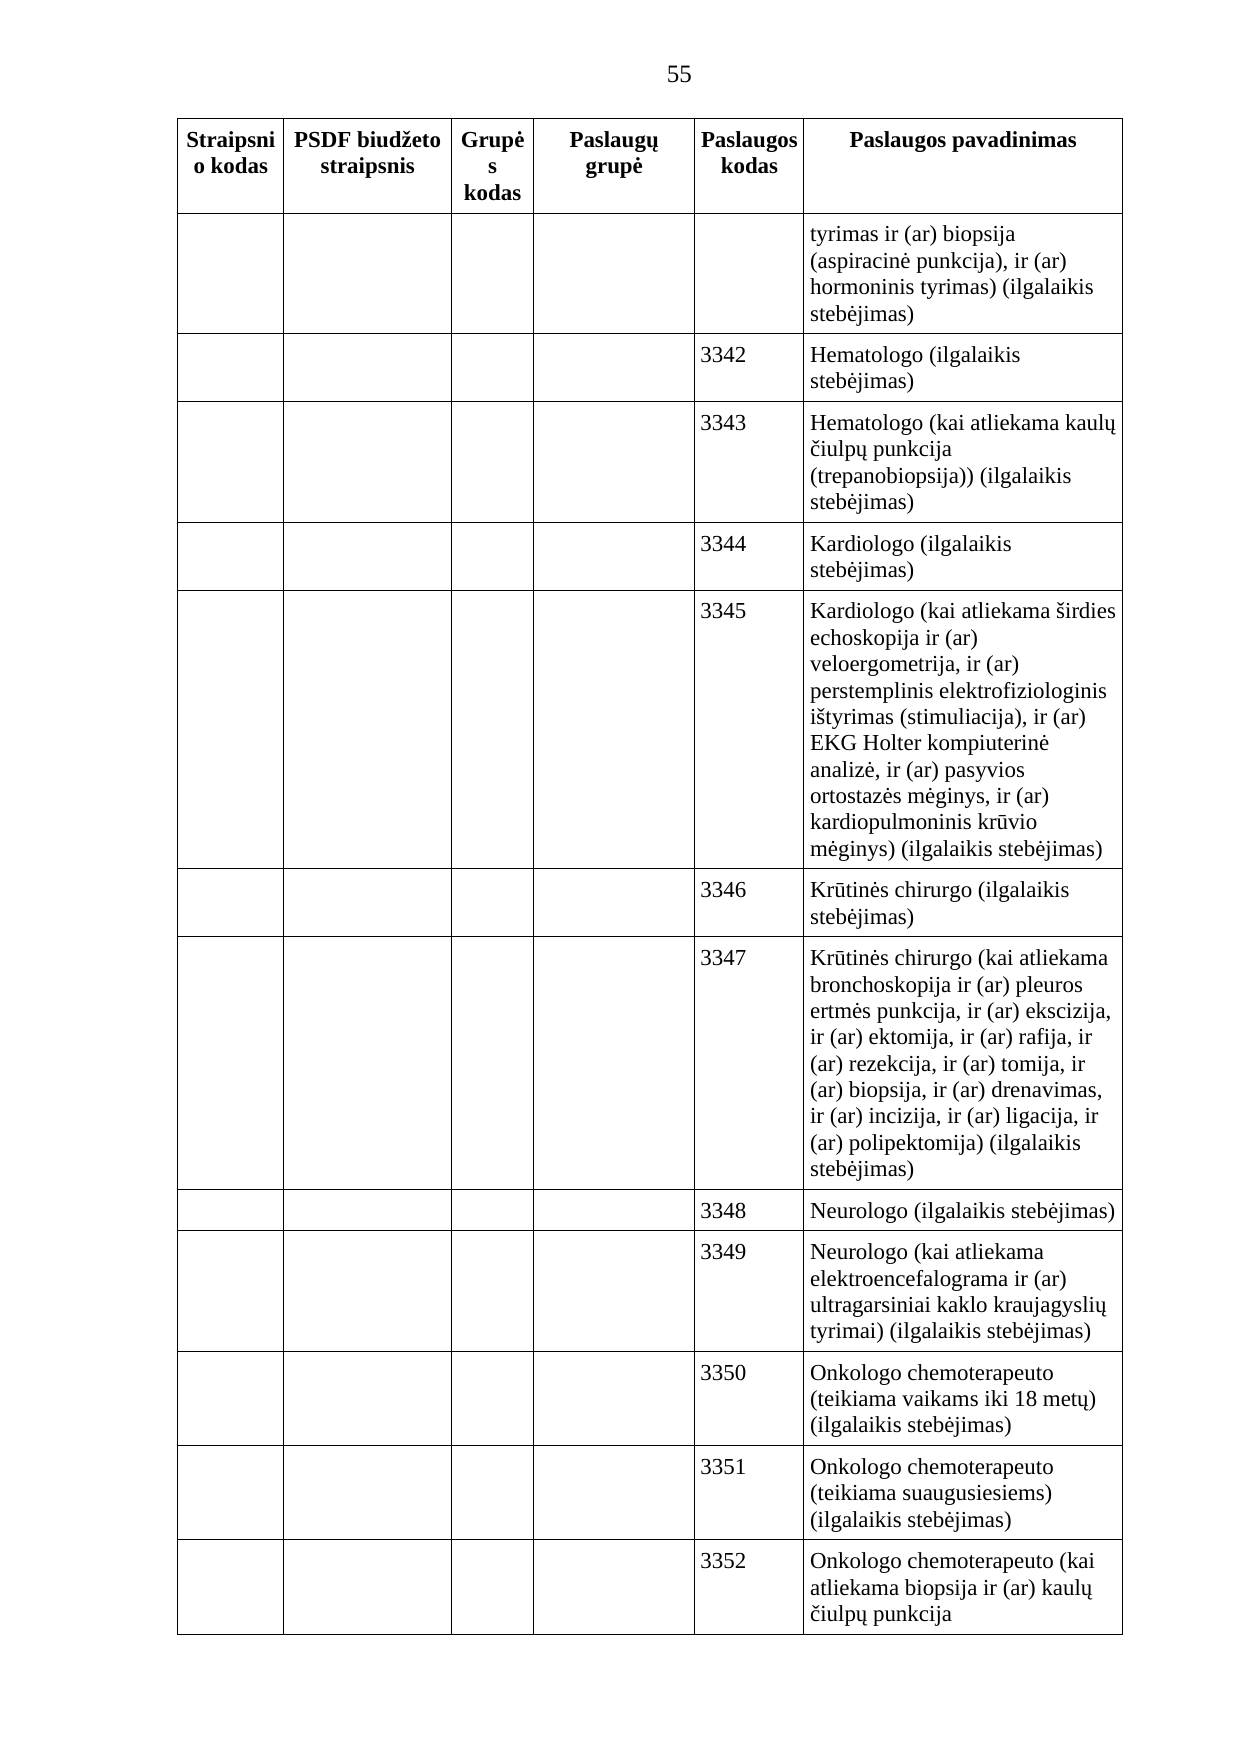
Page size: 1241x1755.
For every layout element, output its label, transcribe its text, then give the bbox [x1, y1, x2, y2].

table_cell [452, 1190, 533, 1230]
table_cell [534, 869, 694, 936]
table_cell [452, 869, 533, 936]
table_cell [284, 937, 451, 1188]
table_header Paslaugos pavadinimas [804, 119, 1122, 212]
table_cell [284, 1231, 451, 1351]
table_cell [452, 591, 533, 868]
table_header Paslaugos kodas [695, 119, 803, 212]
table_cell [452, 334, 533, 401]
table_cell [178, 937, 283, 1188]
table_cell Onkologo chemoterapeuto (teikiama suaugusiesiems) (ilgalaikis stebėjimas) [804, 1446, 1122, 1539]
table_cell [178, 591, 283, 868]
table_cell 3350 [695, 1352, 803, 1445]
table_cell [534, 402, 694, 522]
table_cell Hematologo (kai atliekama kaulų čiulpų punkcija (trepanobiopsija)) (ilgalaikis stebėjimas) [804, 402, 1122, 522]
table_cell [452, 1352, 533, 1445]
table_cell [534, 937, 694, 1188]
table_cell [452, 1231, 533, 1351]
table_cell [284, 402, 451, 522]
table_cell [178, 1540, 283, 1633]
table_cell [284, 523, 451, 589]
table_cell [178, 1231, 283, 1351]
table_cell 3343 [695, 402, 803, 522]
table_cell Neurologo (ilgalaikis stebėjimas) [804, 1190, 1122, 1230]
table_cell [284, 1190, 451, 1230]
table_cell [534, 523, 694, 589]
table_cell [534, 591, 694, 868]
table_cell [284, 869, 451, 936]
table_cell Krūtinės chirurgo (kai atliekama bronchoskopija ir (ar) pleuros ertmės punkcija, ir (ar) ekscizija, ir (ar) ektomija, ir (ar) rafija, ir (ar) rezekcija, ir (ar) tomija, ir (ar) biopsija, ir (ar) drenavimas, ir (ar) incizija, ir (ar) ligacija, ir (ar) polipektomija) (ilgalaikis stebėjimas) [804, 937, 1122, 1188]
table_header PSDF biudžeto straipsnis [284, 119, 451, 212]
table_cell 3351 [695, 1446, 803, 1539]
table_cell [534, 334, 694, 401]
table_cell Krūtinės chirurgo (ilgalaikis stebėjimas) [804, 869, 1122, 936]
table_cell Onkologo chemoterapeuto (teikiama vaikams iki 18 metų) (ilgalaikis stebėjimas) [804, 1352, 1122, 1445]
table_cell Kardiologo (kai atliekama širdies echoskopija ir (ar) veloergometrija, ir (ar) perstemplinis elektrofiziologinis ištyrimas (stimuliacija), ir (ar) EKG Holter kompiuterinė analizė, ir (ar) pasyvios ortostazės mėginys, ir (ar) kardiopulmoninis krūvio mėginys) (ilgalaikis stebėjimas) [804, 591, 1122, 868]
table_cell [695, 214, 803, 333]
table_cell [534, 1352, 694, 1445]
table_cell tyrimas ir (ar) biopsija (aspiracinė punkcija), ir (ar) hormoninis tyrimas) (ilgalaikis stebėjimas) [804, 214, 1122, 333]
table_cell [284, 591, 451, 868]
table_cell 3345 [695, 591, 803, 868]
table_cell [534, 214, 694, 333]
table_cell [284, 1446, 451, 1539]
table_cell [452, 214, 533, 333]
table_cell [284, 334, 451, 401]
table_header Grupės kodas [452, 119, 533, 212]
table_cell 3348 [695, 1190, 803, 1230]
table_cell [284, 1352, 451, 1445]
table_cell [178, 334, 283, 401]
table_header Paslaugų grupė [534, 119, 694, 212]
table_cell Hematologo (ilgalaikis stebėjimas) [804, 334, 1122, 401]
table_header Straipsnio kodas [178, 119, 283, 212]
table_cell 3347 [695, 937, 803, 1188]
table_cell 3349 [695, 1231, 803, 1351]
table_cell [284, 1540, 451, 1633]
table_cell [178, 1446, 283, 1539]
table_cell [534, 1190, 694, 1230]
table_cell 3344 [695, 523, 803, 589]
table_cell 3352 [695, 1540, 803, 1633]
table_cell [452, 402, 533, 522]
table_cell [452, 1446, 533, 1539]
table_cell [284, 214, 451, 333]
table_cell [178, 869, 283, 936]
table_cell [452, 1540, 533, 1633]
table_cell [178, 1352, 283, 1445]
table_cell Kardiologo (ilgalaikis stebėjimas) [804, 523, 1122, 589]
table_cell [178, 402, 283, 522]
table_cell Onkologo chemoterapeuto (kai atliekama biopsija ir (ar) kaulų čiulpų punkcija [804, 1540, 1122, 1633]
table_cell [452, 523, 533, 589]
table_cell 3346 [695, 869, 803, 936]
table_cell [534, 1446, 694, 1539]
table_cell Neurologo (kai atliekama elektroencefalograma ir (ar) ultragarsiniai kaklo kraujagyslių tyrimai) (ilgalaikis stebėjimas) [804, 1231, 1122, 1351]
table_cell [178, 214, 283, 333]
table_cell [534, 1540, 694, 1633]
table_cell 3342 [695, 334, 803, 401]
table_cell [534, 1231, 694, 1351]
table_cell [452, 937, 533, 1188]
table_cell [178, 523, 283, 589]
table_cell [178, 1190, 283, 1230]
